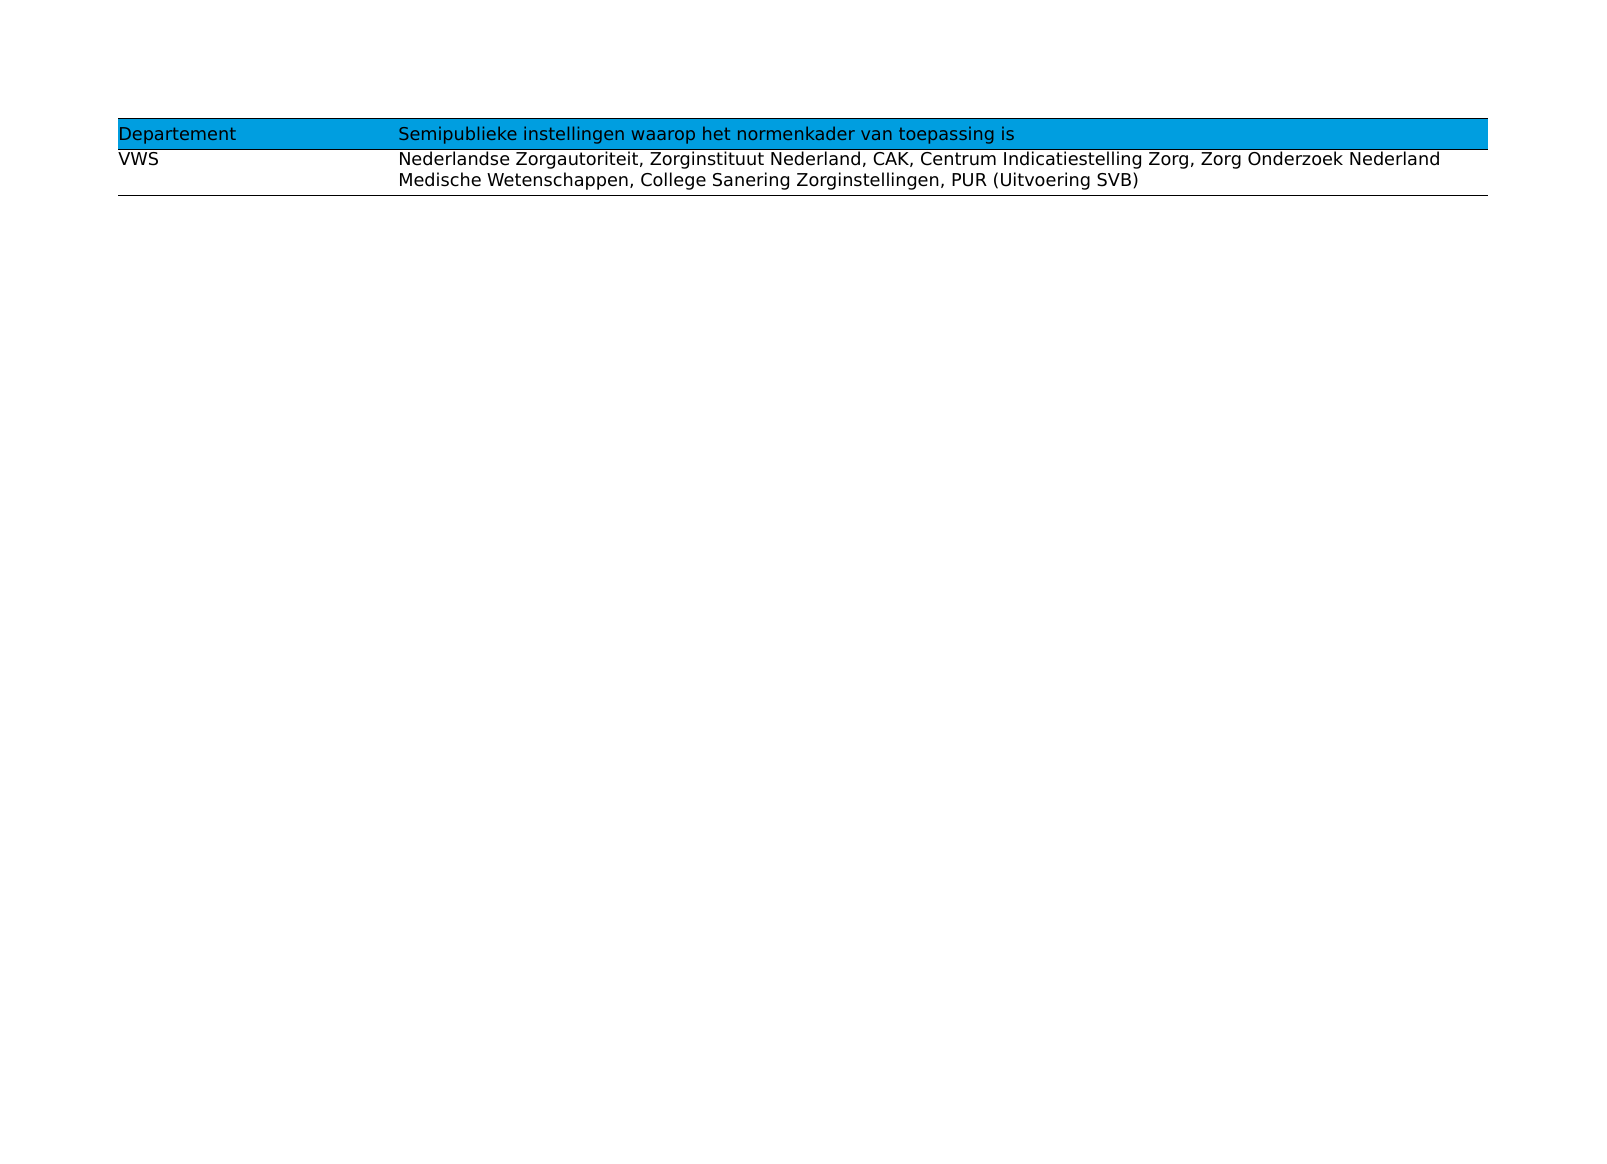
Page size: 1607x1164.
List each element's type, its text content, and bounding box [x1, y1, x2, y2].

table_cell Nederlandse Zorgautoriteit, Zorginstituut Nederland, CAK, Centrum Indicatiestelling Zorg, Zorg Onderzoek Nederland Medische Wetenschappen, College Sanering Zorginstellingen, PUR (Uitvoering SVB) [392, 150, 1488, 195]
table_cell VWS [118, 150, 392, 195]
table_header Semipublieke instellingen waarop het normenkader van toepassing is [392, 119, 1488, 149]
table_header Departement [118, 119, 392, 149]
